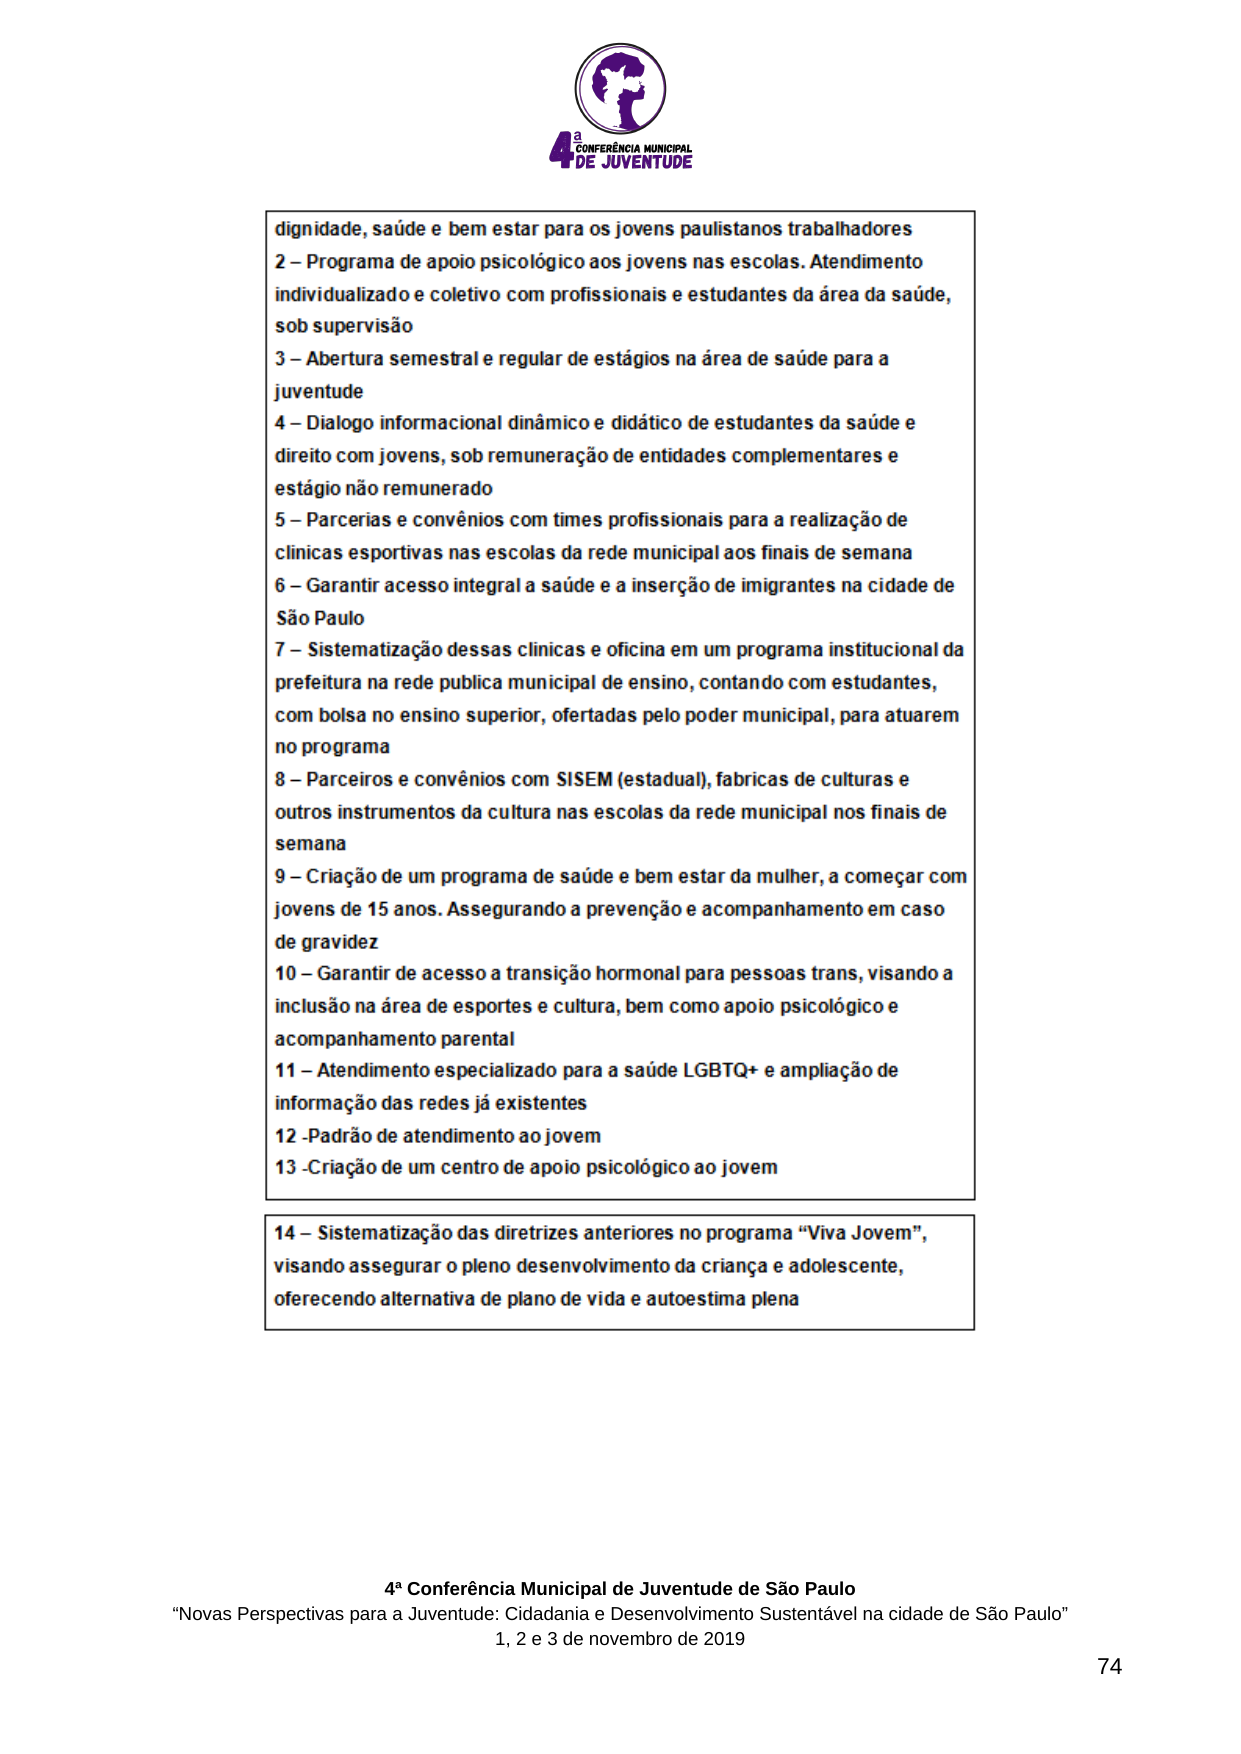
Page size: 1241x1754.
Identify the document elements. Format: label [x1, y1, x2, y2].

picture [261, 206, 979, 1207]
picture [260, 1210, 980, 1334]
picture [545, 29, 696, 180]
